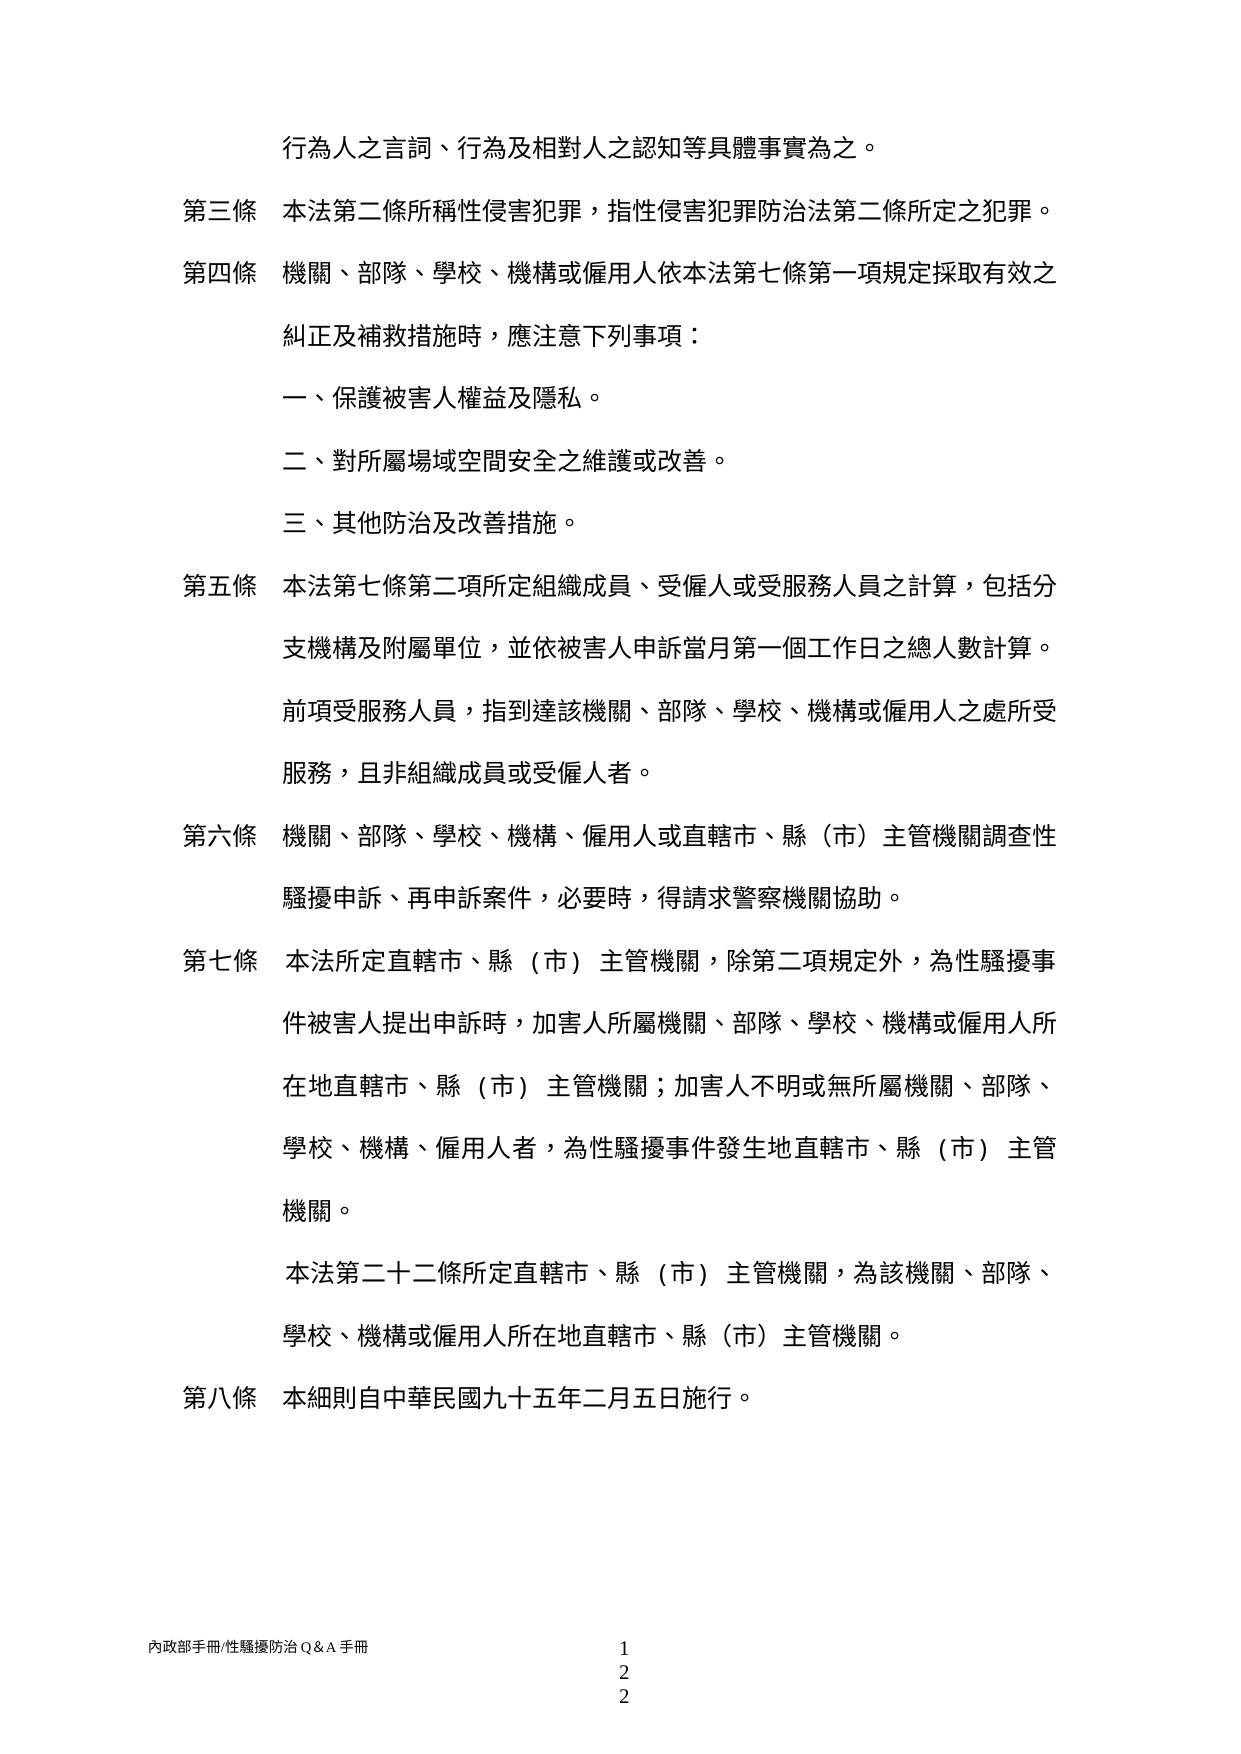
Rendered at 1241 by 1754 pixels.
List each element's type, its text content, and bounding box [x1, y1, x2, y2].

table_cell 第八條 本細則自中華民國九十五年二月五日施行。 [171, 1355, 1069, 1418]
table_cell 第六條 機關、部隊、學校、機構、僱用人或直轄市、縣（市）主管機關調查性騷擾申訴、再申訴案件，必要時，得請求警察機關協助。 [171, 793, 1069, 918]
table_cell 第五條 本法第七條第二項所定組織成員、受僱人或受服務人員之計算，包括分支機構及附屬單位，並依被害人申訴當月第一個工作日之總人數計算。 前項受服務人員，指到達該機關、部隊、學校、機構或僱用人之處所受服務，且非組織成員或受僱人者。 [171, 543, 1069, 793]
table_cell 第七條 本法所定直轄市、縣 (市) 主管機關，除第二項規定外，為性騷擾事件被害人提出申訴時，加害人所屬機關、部隊、學校、機構或僱用人所在地直轄市、縣 (市) 主管機關；加害人不明或無所屬機關、部隊、學校、機構、僱用人者，為性騷擾事件發生地直轄市、縣 (市) 主管機關。 本法第二十二條所定直轄市、縣 (市) 主管機關，為該機關、部隊、學校、機構或僱用人所在地直轄市、縣（市）主管機關。 [171, 918, 1069, 1355]
table_cell 第三條 本法第二條所稱性侵害犯罪，指性侵害犯罪防治法第二條所定之犯罪。 [171, 168, 1069, 230]
table_cell 第四條 機關、部隊、學校、機構或僱用人依本法第七條第一項規定採取有效之糾正及補救措施時，應注意下列事項： 一、保護被害人權益及隱私。 二、對所屬場域空間安全之維護或改善。 三、其他防治及改善措施。 [171, 230, 1069, 543]
table_cell 行為人之言詞、行為及相對人之認知等具體事實為之。 [171, 105, 1069, 168]
